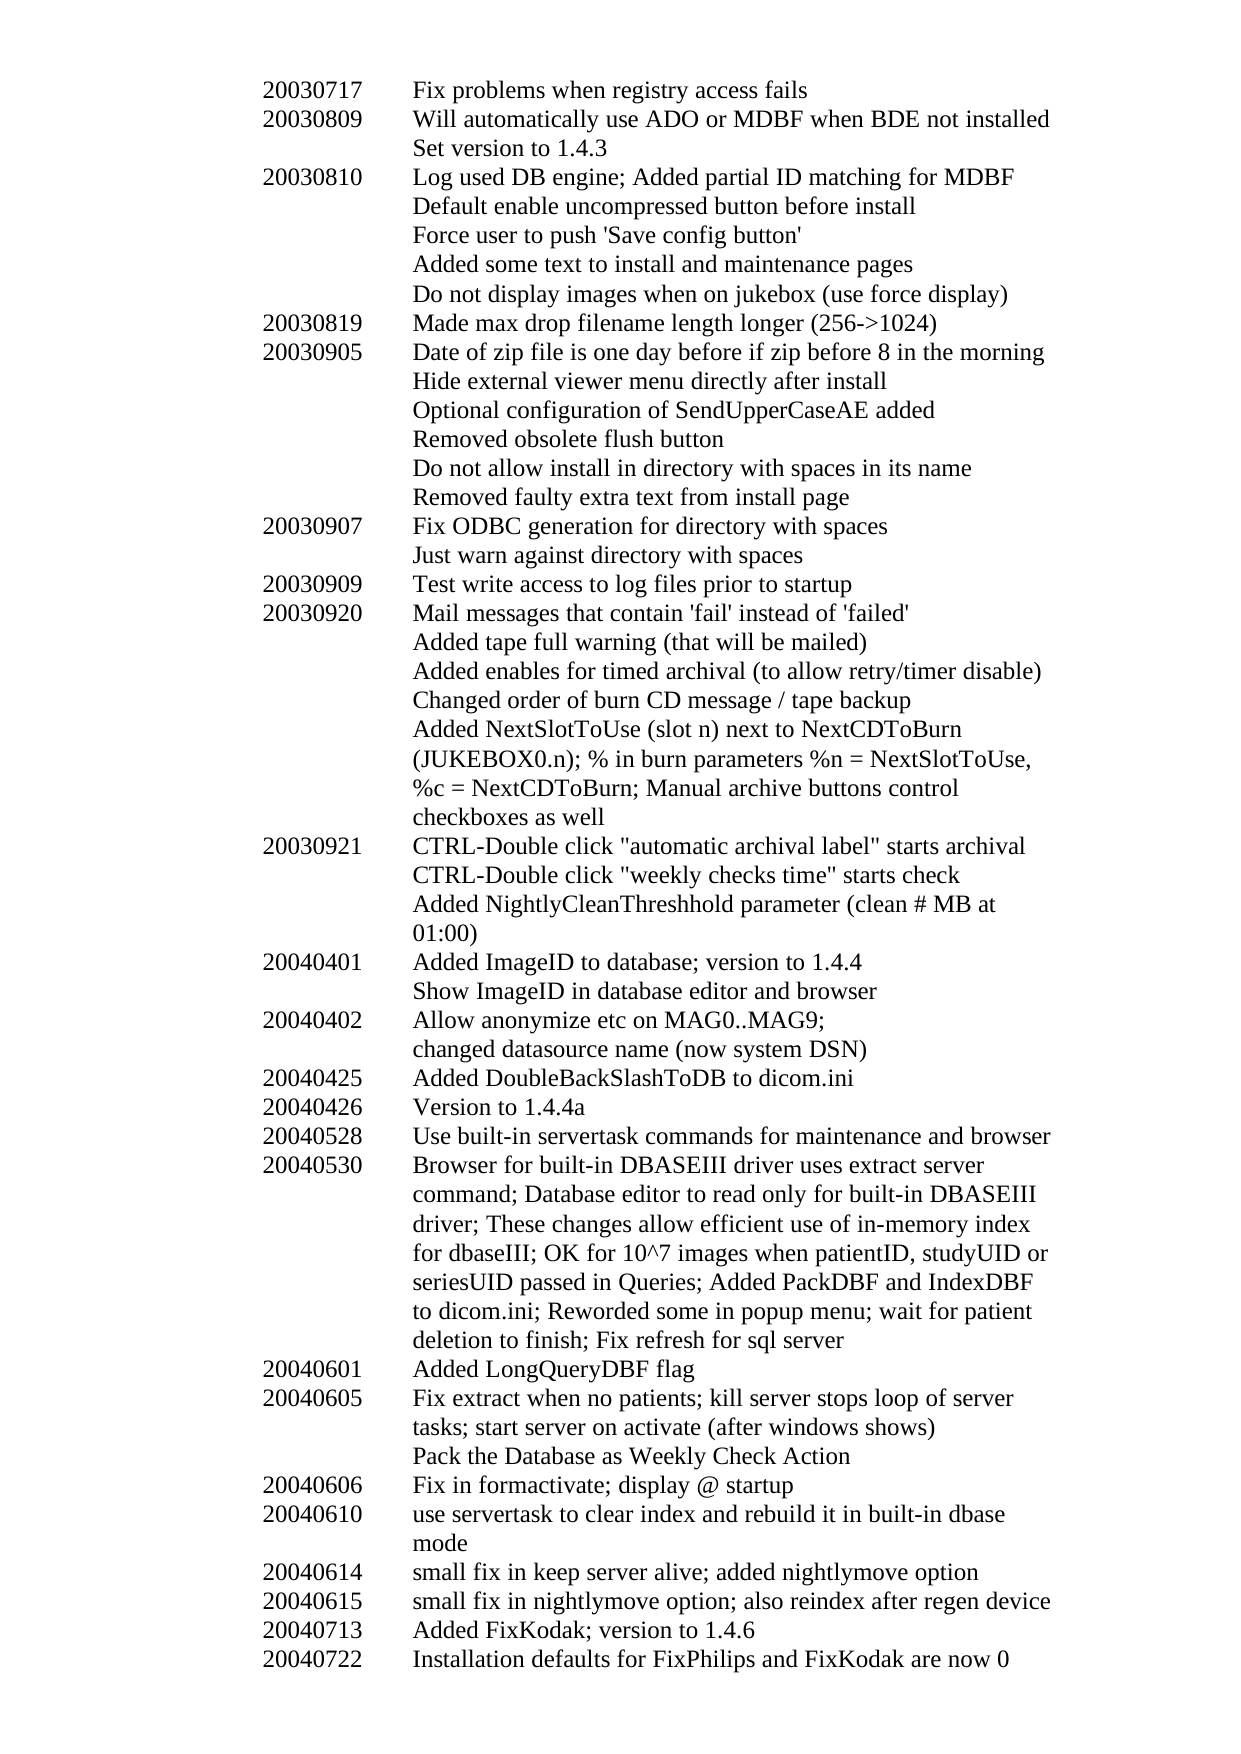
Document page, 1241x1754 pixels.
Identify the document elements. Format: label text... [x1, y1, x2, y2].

text Pack the Database as Weekly Check Action [337, 1441, 1053, 1470]
text Added NextSlotToUse (slot n) next to NextCDToBurn (JUKEBOX0.n); % in burn parameters %n = NextSlotToUse, %c = NextCDToBurn; Manual archive buttons control checkboxes as well [412, 714, 1053, 831]
text 20040601 Added LongQueryDBF flag [187, 1354, 1053, 1383]
text 20030905 Date of zip file is one day before if zip before 8 in the morning [187, 337, 1053, 366]
text changed datasource name (now system DSN) [337, 1034, 1053, 1063]
text Added tape full warning (that will be mailed) [337, 627, 1053, 656]
text Added enables for timed archival (to allow retry/timer disable) [337, 656, 1053, 685]
text 20030810 Log used DB engine; Added partial ID matching for MDBF [187, 162, 1053, 191]
text 20040606 Fix in formactivate; display @ startup [187, 1470, 1053, 1499]
text Optional configuration of SendUpperCaseAE added [337, 395, 1053, 424]
text 20030907 Fix ODBC generation for directory with spaces [187, 511, 1053, 540]
text 20040610 use servertask to clear index and rebuild it in built-in dbase [187, 1499, 1053, 1528]
text 20040615 small fix in nightlymove option; also reindex after regen device [187, 1586, 1053, 1615]
text 20040401 Added ImageID to database; version to 1.4.4 [187, 947, 1053, 976]
text Added NightlyCleanThreshhold parameter (clean # MB at 01:00) [412, 889, 1053, 947]
text Hide external viewer menu directly after install [337, 366, 1053, 395]
text Set version to 1.4.3 [337, 133, 1053, 162]
text 20040425 Added DoubleBackSlashToDB to dicom.ini [187, 1063, 1053, 1092]
text 20040530 Browser for built-in DBASEIII driver uses extract server [187, 1150, 1053, 1179]
text Added some text to install and maintenance pages [337, 249, 1053, 278]
text 20030819 Made max drop filename length longer (256->1024) [187, 307, 1053, 337]
text Default enable uncompressed button before install [337, 191, 1053, 220]
text Force user to push 'Save config button' [337, 220, 1053, 249]
text 20040605 Fix extract when no patients; kill server stops loop of server tasks; start server on activate (after windows shows) [262, 1383, 1053, 1441]
text command; Database editor to read only for built-in DBASEIII driver; These changes allow efficient use of in-memory index for dbaseIII; OK for 10^7 images when patientID, studyUID or seriesUID passed in Queries; Added PackDBF and IndexDBF to dicom.ini; Reworded some in popup menu; wait for patient deletion to finish; Fix refresh for sql server [412, 1179, 1053, 1354]
text 20040528 Use built-in servertask commands for maintenance and browser [187, 1121, 1053, 1150]
text 20040722 Installation defaults for FixPhilips and FixKodak are now 0 [187, 1644, 1053, 1673]
text 20040402 Allow anonymize etc on MAG0..MAG9; [187, 1005, 1053, 1034]
text 20040426 Version to 1.4.4a [187, 1092, 1053, 1121]
text Removed faulty extra text from install page [337, 482, 1053, 511]
text 20030717 Fix problems when registry access fails [187, 75, 1053, 104]
text Just warn against directory with spaces [337, 540, 1053, 569]
text mode [337, 1528, 1053, 1557]
text 20040713 Added FixKodak; version to 1.4.6 [187, 1615, 1053, 1644]
text Do not allow install in directory with spaces in its name [412, 453, 1053, 482]
text 20030809 Will automatically use ADO or MDBF when BDE not installed [187, 104, 1053, 133]
text 20030920 Mail messages that contain 'fail' instead of 'failed' [187, 598, 1053, 627]
text 20040614 small fix in keep server alive; added nightlymove option [187, 1557, 1053, 1586]
text Removed obsolete flush button [337, 424, 1053, 453]
text 20030921 CTRL-Double click "automatic archival label" starts archival [187, 831, 1053, 860]
text Changed order of burn CD message / tape backup [337, 685, 1053, 714]
text Show ImageID in database editor and browser [337, 976, 1053, 1005]
text CTRL-Double click "weekly checks time" starts check [337, 860, 1053, 889]
text 20030909 Test write access to log files prior to startup [187, 569, 1053, 598]
text Do not display images when on jukebox (use force display) [337, 278, 1053, 307]
